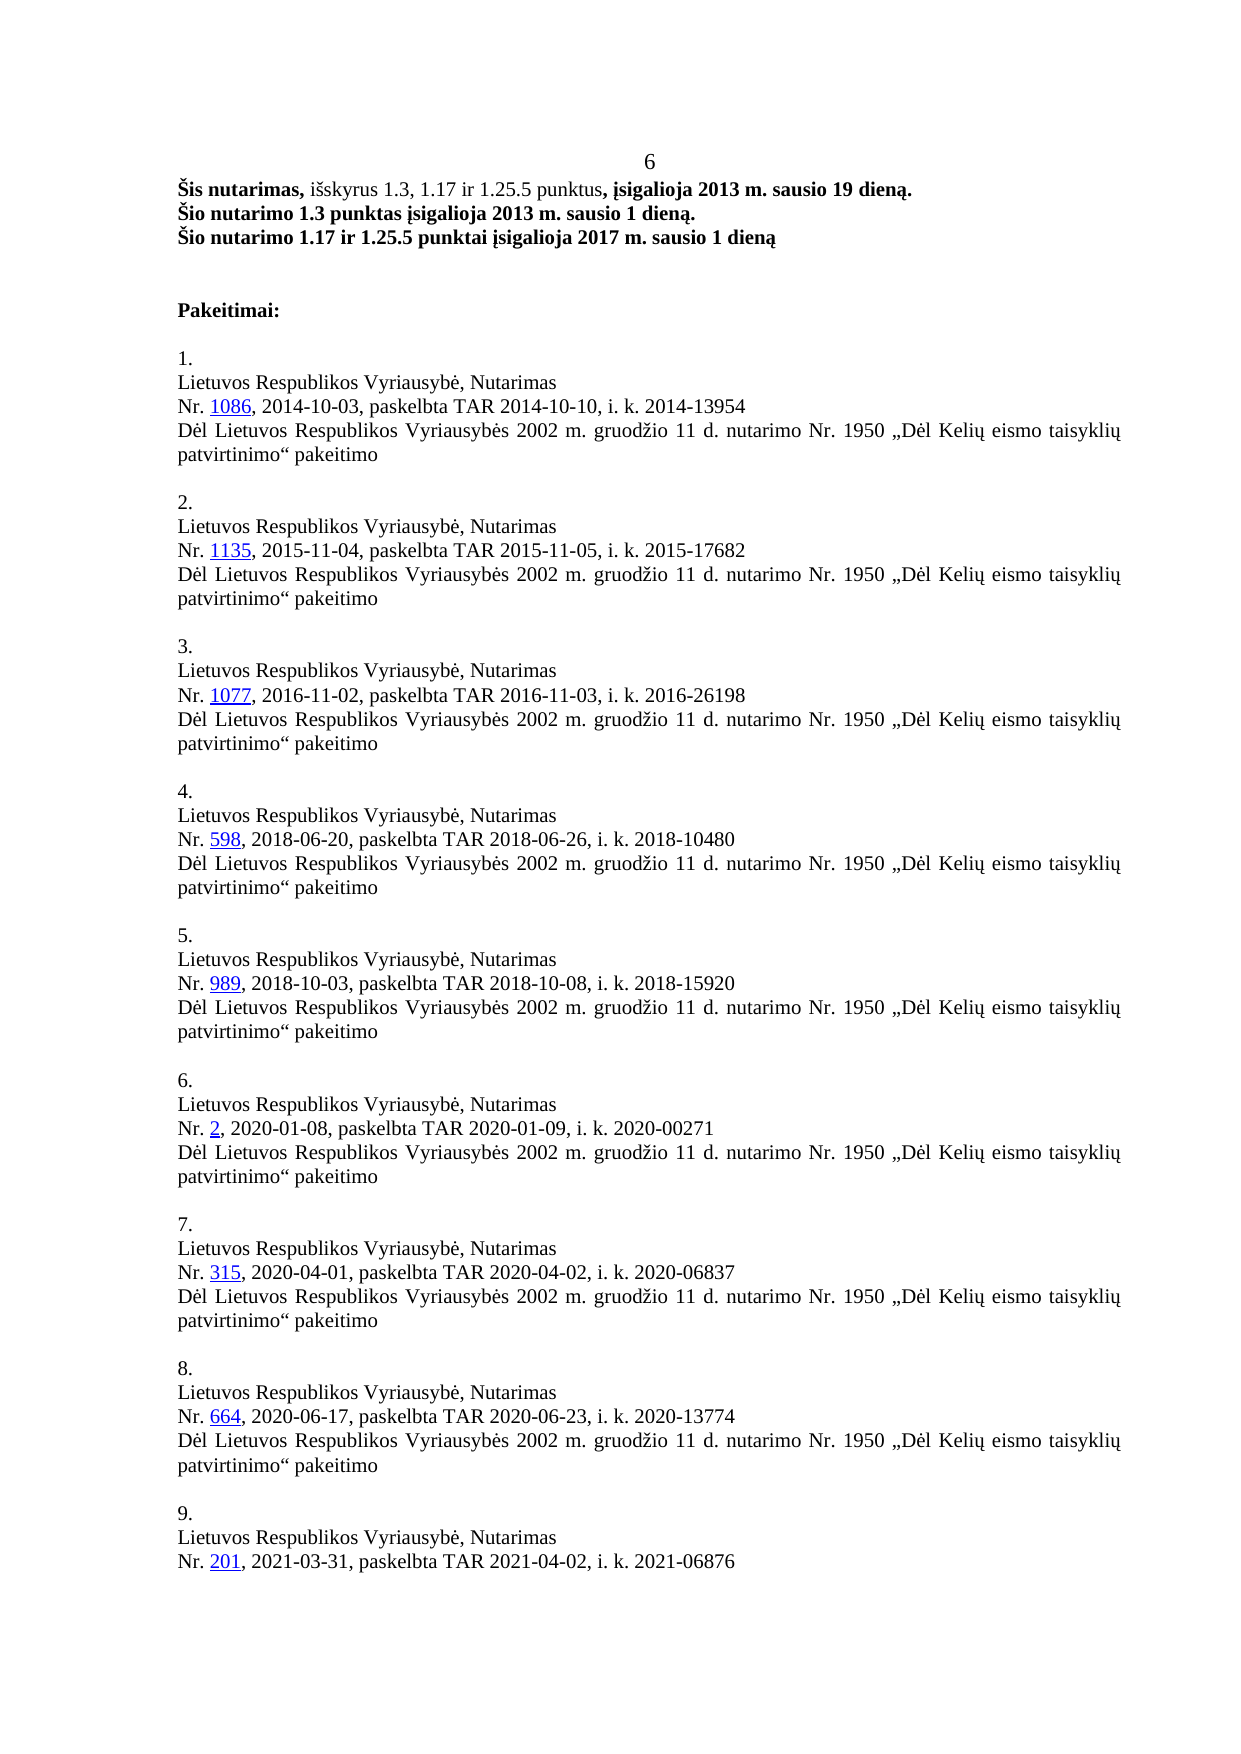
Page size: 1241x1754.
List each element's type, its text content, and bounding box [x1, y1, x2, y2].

text Dėl Lietuvos Respublikos Vyriausybės 2002 m. gruodžio 11 d. nutarimo Nr. 1950 „Dėl Kelių eismo taisyklių patvirtinimo“ pakeitimo [177, 851, 1122, 899]
text Dėl Lietuvos Respublikos Vyriausybės 2002 m. gruodžio 11 d. nutarimo Nr. 1950 „Dėl Kelių eismo taisyklių patvirtinimo“ pakeitimo [177, 1140, 1122, 1188]
text 2. [177, 490, 1122, 514]
text 6. [177, 1067, 1122, 1092]
text Nr. 664, 2020-06-17, paskelbta TAR 2020-06-23, i. k. 2020-13774 [177, 1404, 1122, 1428]
text Nr. 1135, 2015-11-04, paskelbta TAR 2015-11-05, i. k. 2015-17682 [177, 538, 1122, 562]
text Dėl Lietuvos Respublikos Vyriausybės 2002 m. gruodžio 11 d. nutarimo Nr. 1950 „Dėl Kelių eismo taisyklių patvirtinimo“ pakeitimo [177, 1284, 1122, 1332]
text Nr. 201, 2021-03-31, paskelbta TAR 2021-04-02, i. k. 2021-06876 [177, 1549, 1122, 1573]
text Dėl Lietuvos Respublikos Vyriausybės 2002 m. gruodžio 11 d. nutarimo Nr. 1950 „Dėl Kelių eismo taisyklių patvirtinimo“ pakeitimo [177, 707, 1122, 755]
text Lietuvos Respublikos Vyriausybė, Nutarimas [177, 370, 1122, 394]
text Lietuvos Respublikos Vyriausybė, Nutarimas [177, 1236, 1122, 1260]
text 3. [177, 634, 1122, 658]
text Nr. 1086, 2014-10-03, paskelbta TAR 2014-10-10, i. k. 2014-13954 [177, 394, 1122, 418]
text Pakeitimai: [177, 297, 1122, 322]
text Šio nutarimo 1.17 ir 1.25.5 punktai įsigalioja 2017 m. sausio 1 dieną [177, 225, 1122, 249]
text Lietuvos Respublikos Vyriausybė, Nutarimas [177, 1380, 1122, 1404]
text Nr. 989, 2018-10-03, paskelbta TAR 2018-10-08, i. k. 2018-15920 [177, 971, 1122, 995]
text Lietuvos Respublikos Vyriausybė, Nutarimas [177, 1092, 1122, 1116]
text Lietuvos Respublikos Vyriausybė, Nutarimas [177, 1525, 1122, 1549]
text Šio nutarimo 1.3 punktas įsigalioja 2013 m. sausio 1 dieną. [177, 201, 1122, 225]
text Dėl Lietuvos Respublikos Vyriausybės 2002 m. gruodžio 11 d. nutarimo Nr. 1950 „Dėl Kelių eismo taisyklių patvirtinimo“ pakeitimo [177, 995, 1122, 1043]
text Dėl Lietuvos Respublikos Vyriausybės 2002 m. gruodžio 11 d. nutarimo Nr. 1950 „Dėl Kelių eismo taisyklių patvirtinimo“ pakeitimo [177, 418, 1122, 466]
text 5. [177, 923, 1122, 947]
text Nr. 2, 2020-01-08, paskelbta TAR 2020-01-09, i. k. 2020-00271 [177, 1116, 1122, 1140]
text Dėl Lietuvos Respublikos Vyriausybės 2002 m. gruodžio 11 d. nutarimo Nr. 1950 „Dėl Kelių eismo taisyklių patvirtinimo“ pakeitimo [177, 562, 1122, 610]
text 4. [177, 779, 1122, 803]
text 1. [177, 346, 1122, 370]
text Nr. 598, 2018-06-20, paskelbta TAR 2018-06-26, i. k. 2018-10480 [177, 827, 1122, 851]
text Lietuvos Respublikos Vyriausybė, Nutarimas [177, 658, 1122, 682]
text Nr. 1077, 2016-11-02, paskelbta TAR 2016-11-03, i. k. 2016-26198 [177, 682, 1122, 707]
text Lietuvos Respublikos Vyriausybė, Nutarimas [177, 514, 1122, 538]
text Nr. 315, 2020-04-01, paskelbta TAR 2020-04-02, i. k. 2020-06837 [177, 1260, 1122, 1284]
text 9. [177, 1501, 1122, 1525]
text Dėl Lietuvos Respublikos Vyriausybės 2002 m. gruodžio 11 d. nutarimo Nr. 1950 „Dėl Kelių eismo taisyklių patvirtinimo“ pakeitimo [177, 1428, 1122, 1477]
text Lietuvos Respublikos Vyriausybė, Nutarimas [177, 803, 1122, 827]
text Šis nutarimas, išskyrus 1.3, 1.17 ir 1.25.5 punktus, įsigalioja 2013 m. sausio 19 dieną. [177, 177, 1122, 201]
text 7. [177, 1212, 1122, 1236]
text 8. [177, 1356, 1122, 1380]
text Lietuvos Respublikos Vyriausybė, Nutarimas [177, 947, 1122, 971]
